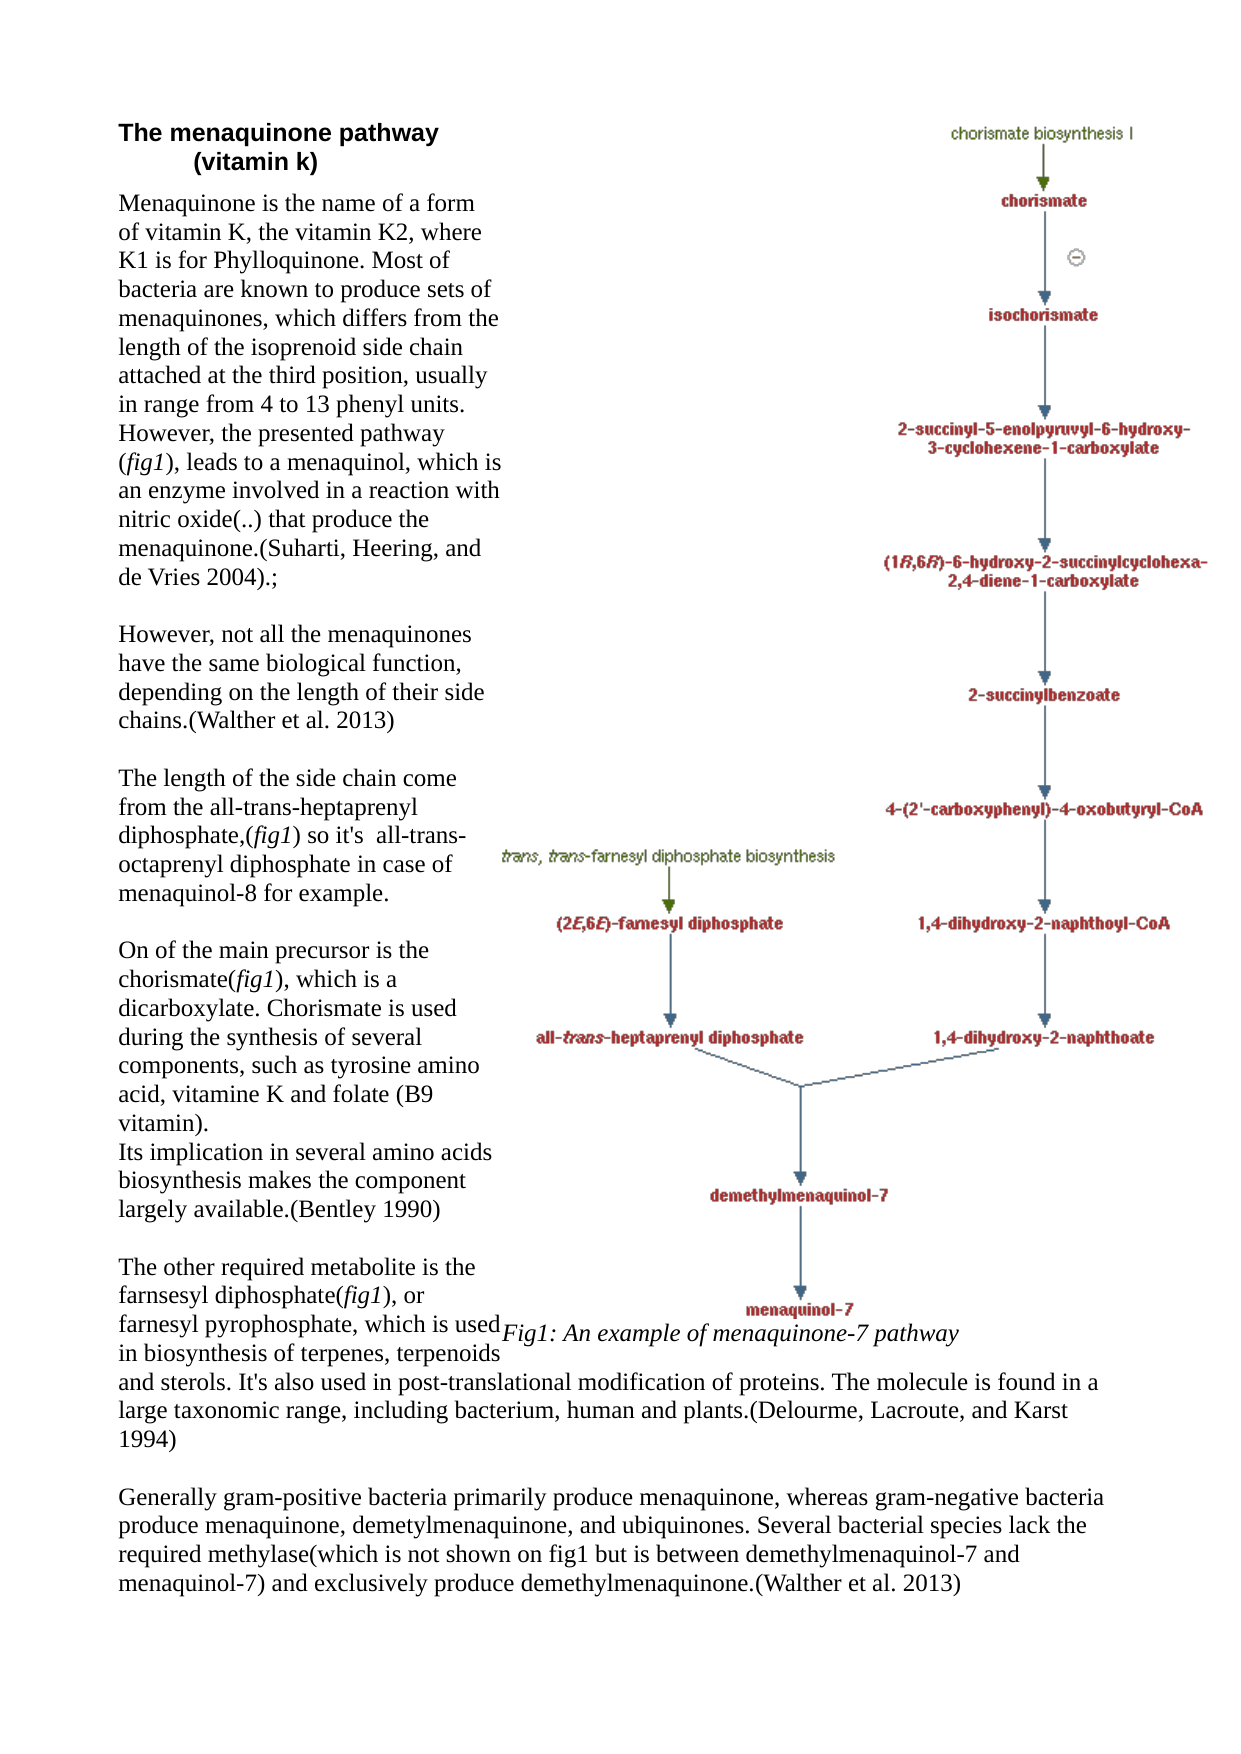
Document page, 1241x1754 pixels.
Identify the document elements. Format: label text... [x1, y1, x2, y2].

text Its implication in several amino acids biosynthesis makes the component largely available.(Bentley 1990) [118, 1137, 501, 1223]
text Generally gram-positive bacteria primarily produce menaquinone, whereas gram-negative bacteria produce menaquinone, demetylmenaquinone, and ubiquinones. Several bacterial species lack the required methylase(which is not shown on fig1 but is between demethylmenaquinol-7 and menaquinol-7) and exclusively produce demethylmenaquinone.(Walther et al. 2013) [118, 1482, 1122, 1597]
subtitle The menaquinone pathway (vitamin k) [118, 118, 1122, 176]
text On of the main precursor is the chorismate(fig1), which is a dicarboxylate. Chorismate is used during the synthesis of several components, such as tyrosine amino acid, vitamine K and folate (B9 vitamin). [118, 936, 501, 1137]
text The other required metabolite is the farnsesyl diphosphate(fig1), or farnesyl pyrophosphate, which is used in biosynthesis of terpenes, terpenoids and sterols. It's also used in post-translational modification of proteins. The molecule is found in a large taxonomic range, including bacterium, human and plants.(Delourme, Lacroute, and Karst 1994) [118, 1252, 1122, 1453]
text However, not all the menaquinones have the same biological function, depending on the length of their side chains.(Walther et al. 2013) [118, 619, 501, 734]
text The length of the side chain come from the all-trans-heptaprenyl diphosphate,(fig1) so it's all-trans-octaprenyl diphosphate in case of menaquinol-8 for example. [118, 763, 501, 907]
text However, the presented pathway (fig1), leads to a menaquinol, which is an enzyme involved in a reaction with nitric oxide(..) that produce the menaquinone.(Suharti, Heering, and de Vries 2004).; [118, 418, 501, 591]
picture [501, 124, 1209, 1319]
text Menaquinone is the name of a form of vitamin K, the vitamin K2, where K1 is for Phylloquinone. Most of bacteria are known to produce sets of menaquinones, which differs from the length of the isoprenoid side chain attached at the third position, usually in range from 4 to 13 phenyl units. [118, 188, 501, 418]
text Fig1: An example of menaquinone-7 pathway [502, 1319, 1208, 1347]
